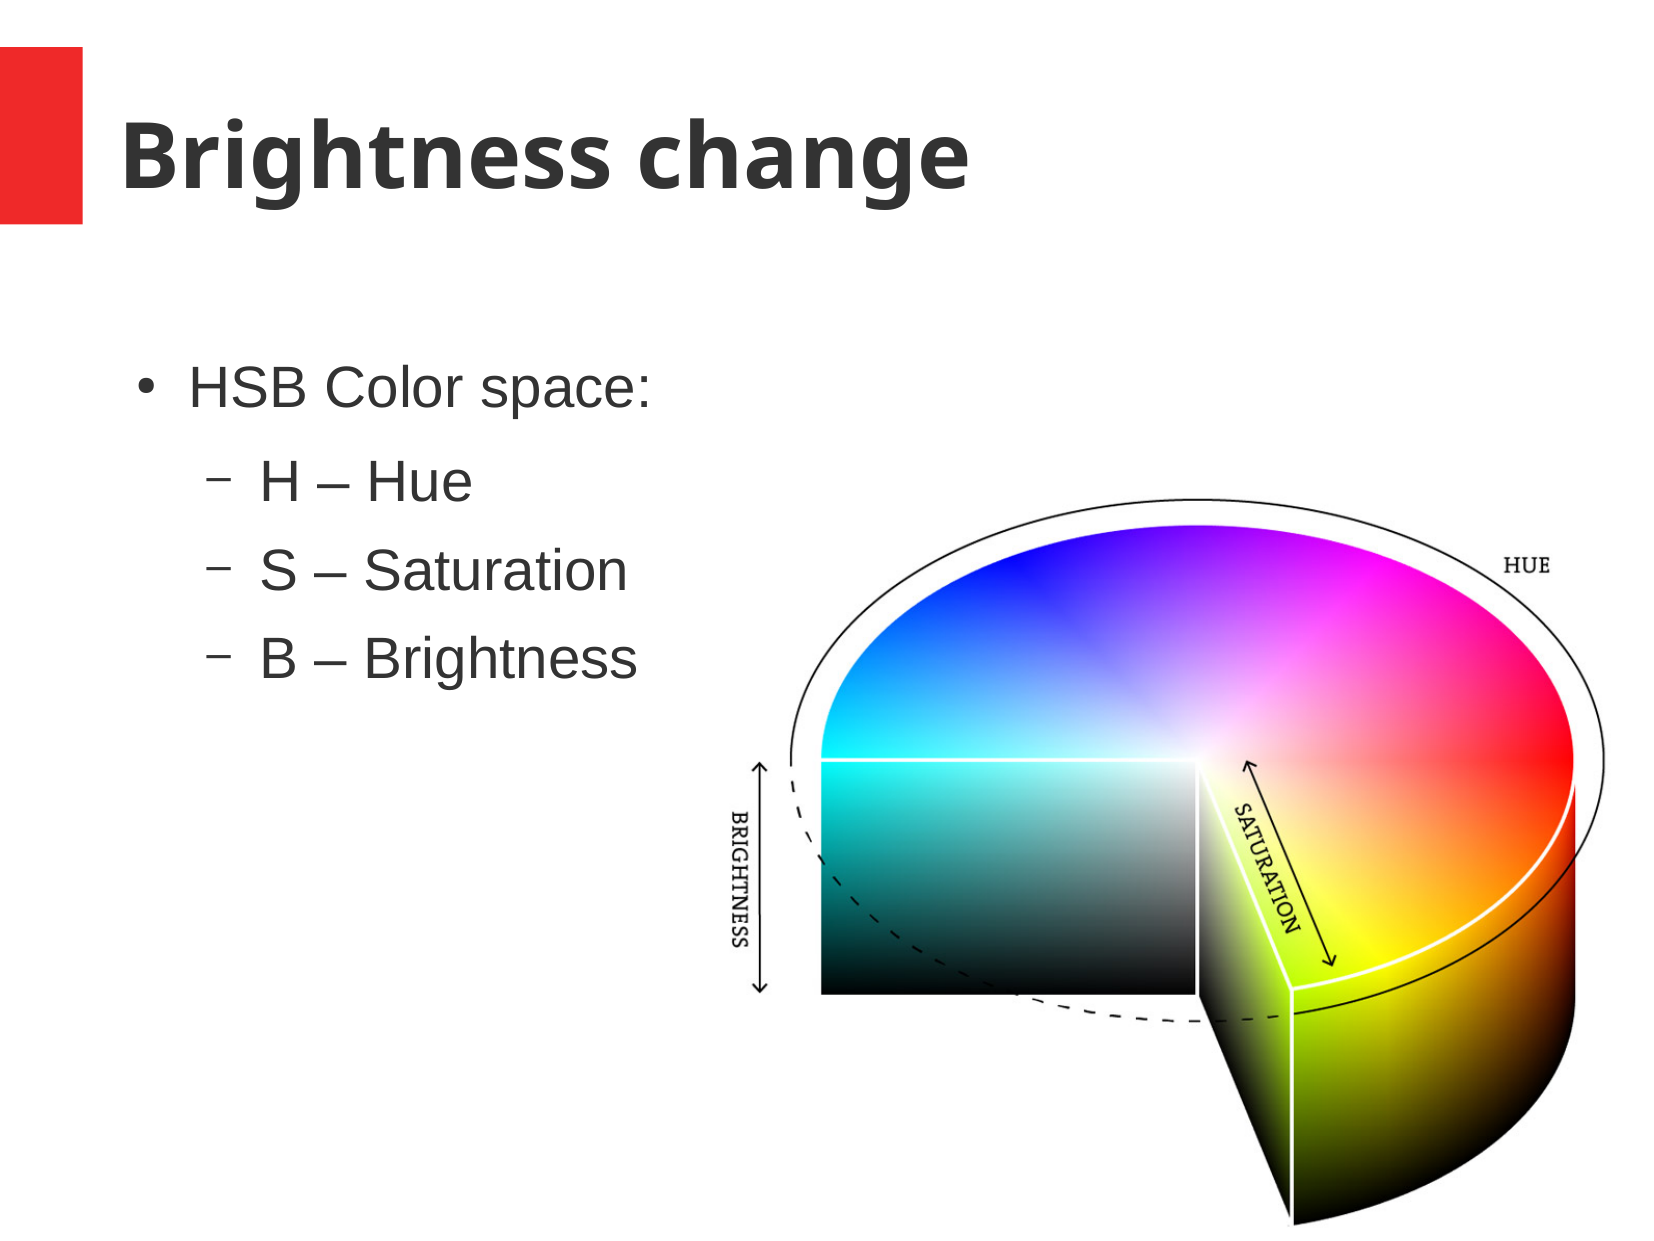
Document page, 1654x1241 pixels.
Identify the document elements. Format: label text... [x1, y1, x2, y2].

list HSB Color space: H – Hue S – Saturation B – Brightness [118, 354, 1536, 1074]
title Brightness change [118, 49, 1571, 257]
picture [705, 479, 1650, 1236]
